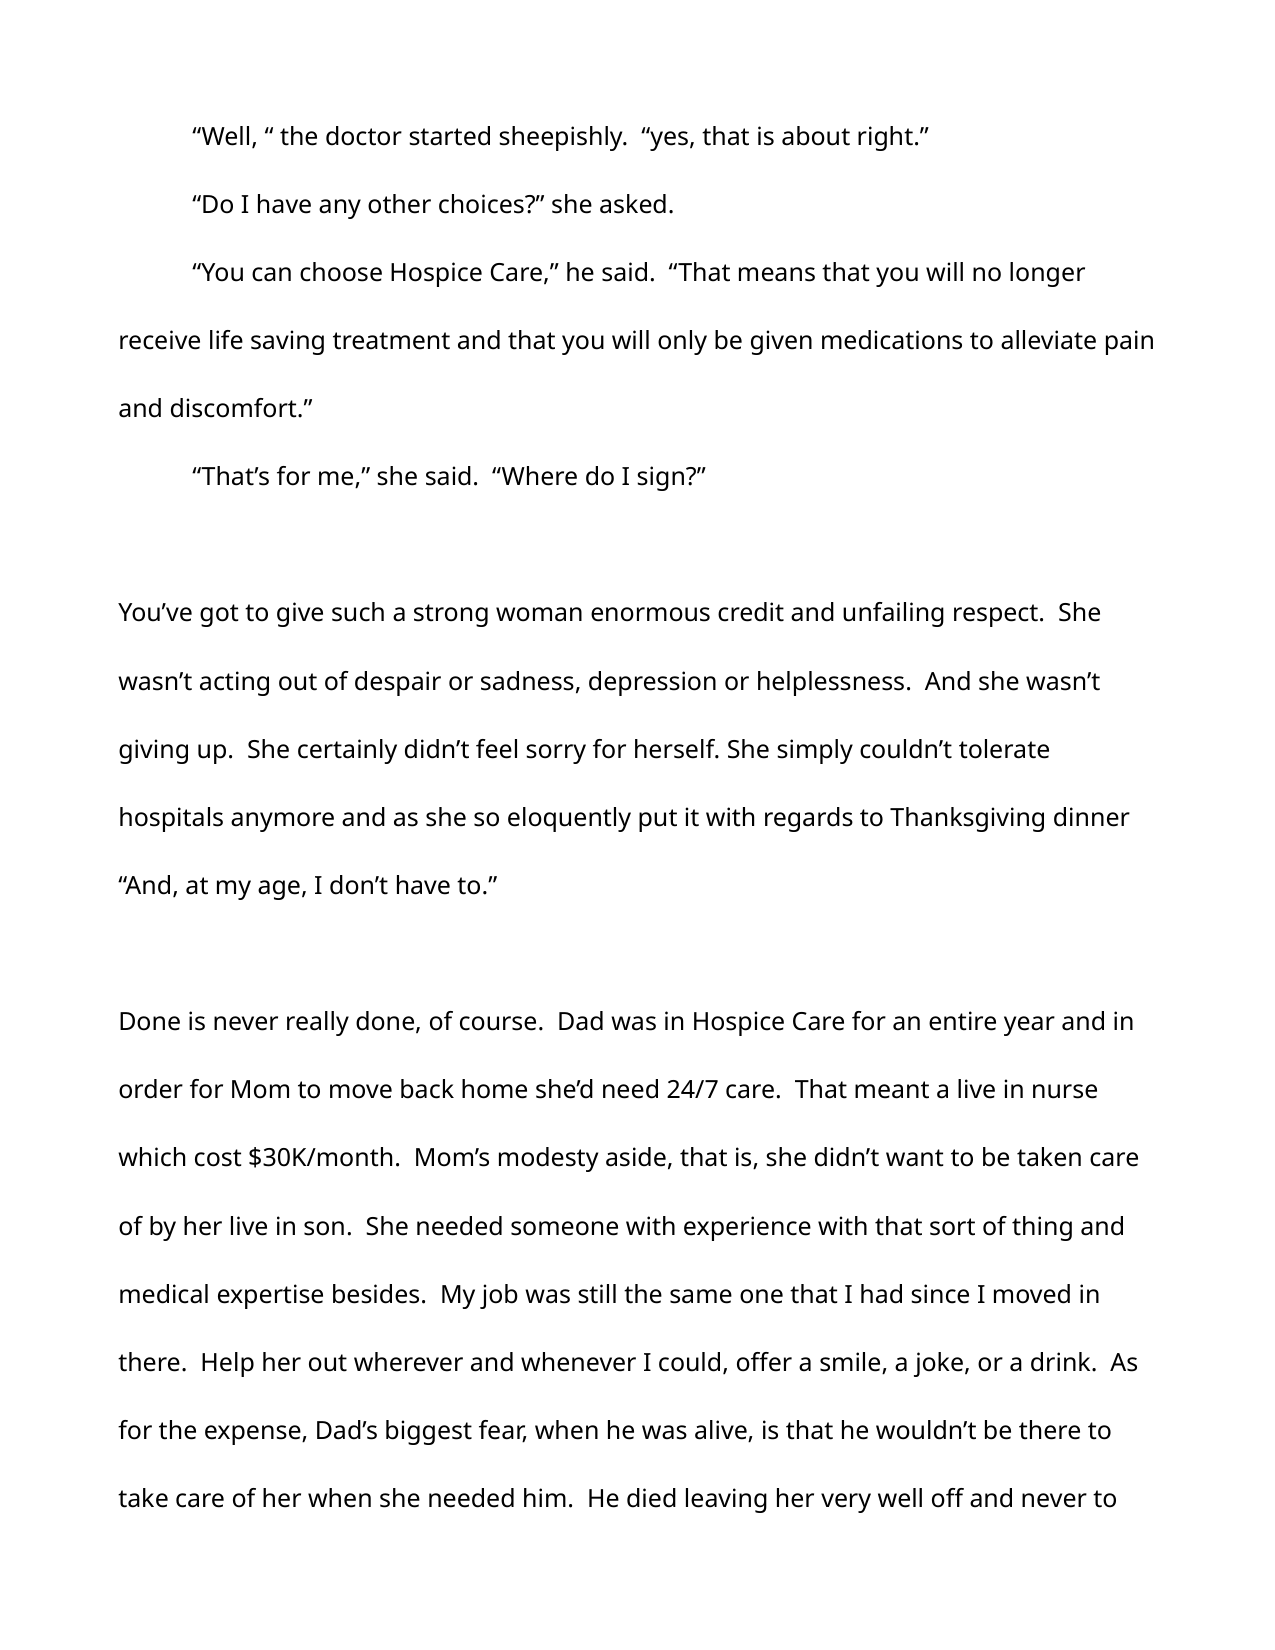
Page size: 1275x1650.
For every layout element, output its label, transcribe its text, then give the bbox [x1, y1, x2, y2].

text “That’s for me,” she said. “Where do I sign?” [118, 459, 1157, 493]
text “Well, “ the doctor started sheepishly. “yes, that is about right.” [118, 118, 1157, 152]
text You’ve got to give such a strong woman enormous credit and unfailing respect. She wasn’t acting out of despair or sadness, depression or helplessness. And she wasn’t giving up. She certainly didn’t feel sorry for herself. She simply couldn’t tolerate hospitals anymore and as she so eloquently put it with regards to Thanksgiving dinner “And, at my age, I don’t have to.” [118, 595, 1157, 902]
text Done is never really done, of course. Dad was in Hospice Care for an entire year and in order for Mom to move back home she’d need 24/7 care. That meant a live in nurse which cost $30K/month. Mom’s modesty aside, that is, she didn’t want to be taken care of by her live in son. She needed someone with experience with that sort of thing and medical expertise besides. My job was still the same one that I had since I moved in there. Help her out wherever and whenever I could, offer a smile, a joke, or a drink. As for the expense, Dad’s biggest fear, when he was alive, is that he wouldn’t be there to take care of her when she needed him. He died leaving her very well off and never to [118, 1004, 1157, 1515]
text “You can choose Hospice Care,” he said. “That means that you will no longer receive life saving treatment and that you will only be given medications to alleviate pain and discomfort.” [118, 254, 1157, 425]
text “Do I have any other choices?” she asked. [118, 186, 1157, 220]
